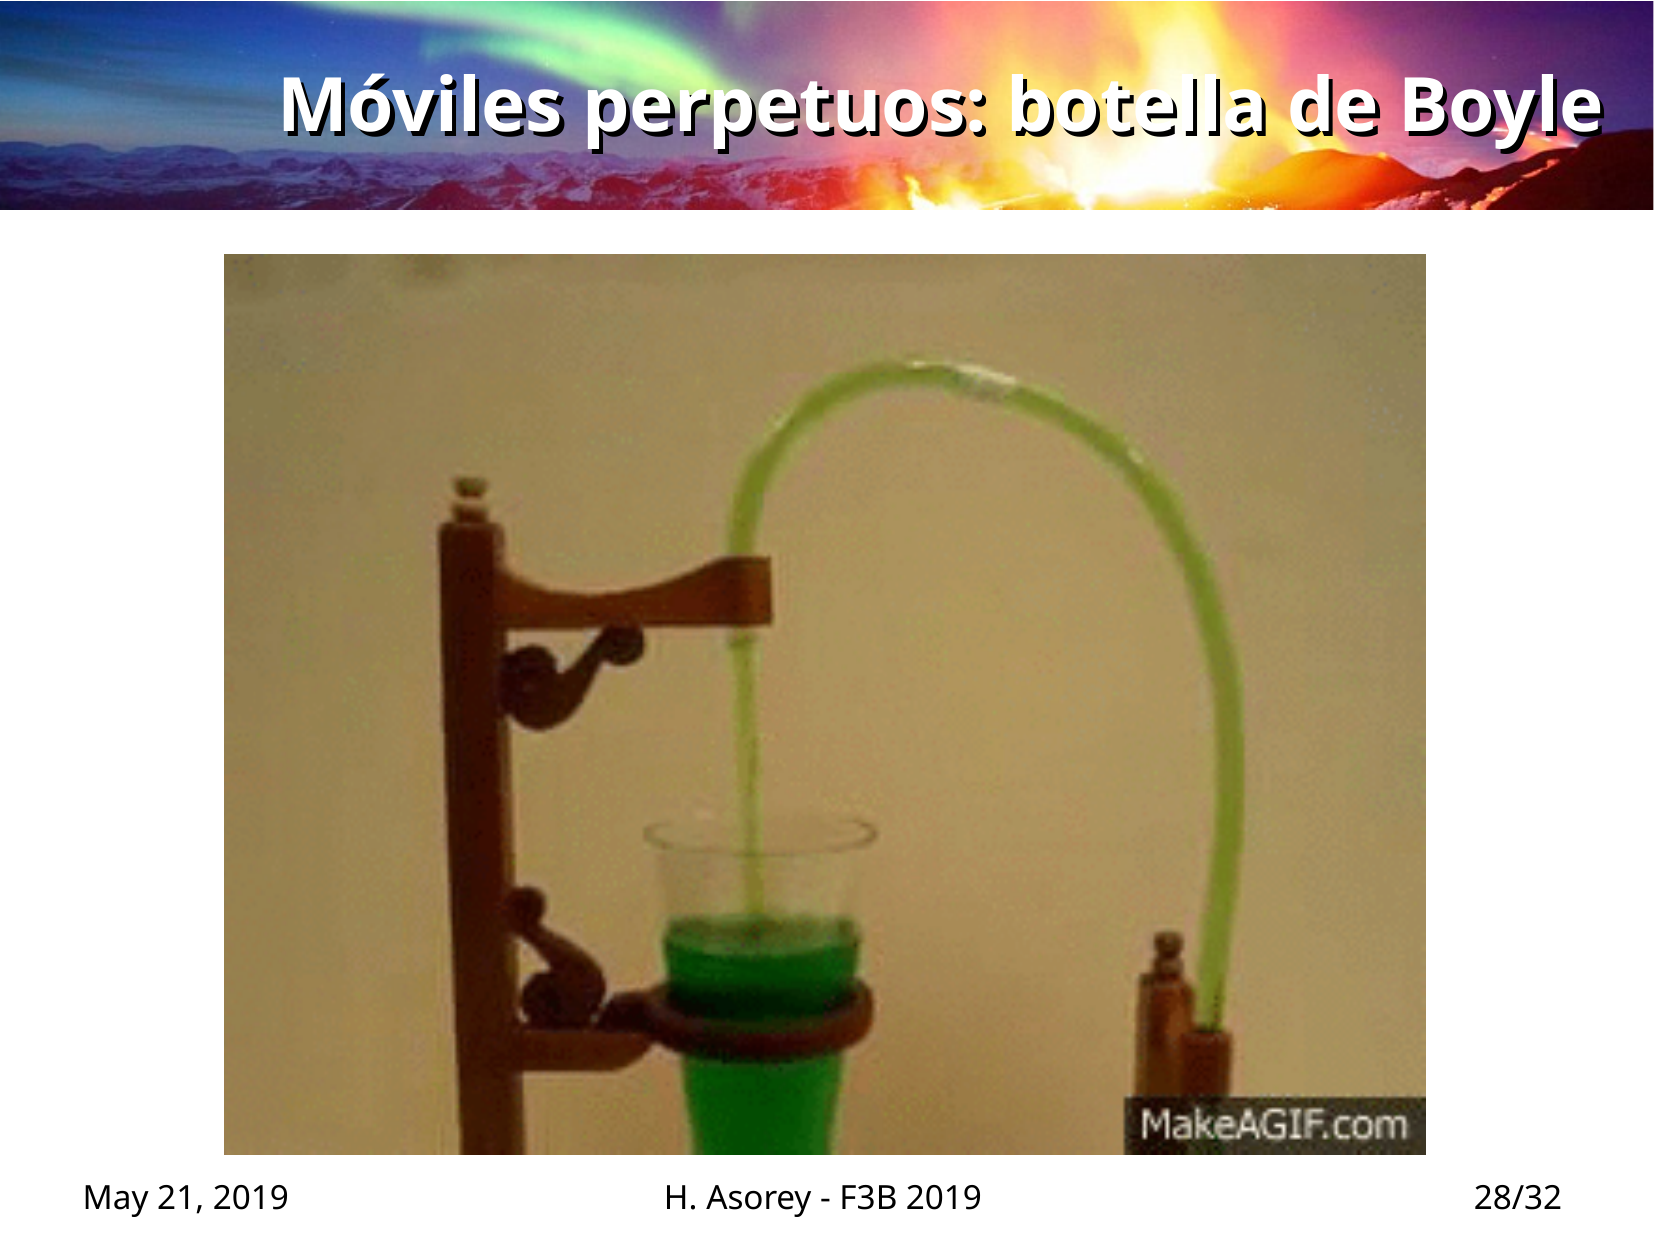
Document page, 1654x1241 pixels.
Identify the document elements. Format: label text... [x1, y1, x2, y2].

picture [224, 254, 1426, 1156]
picture [0, 1, 1654, 210]
title Móviles perpetuos: botella de Boyle [45, 15, 1606, 191]
